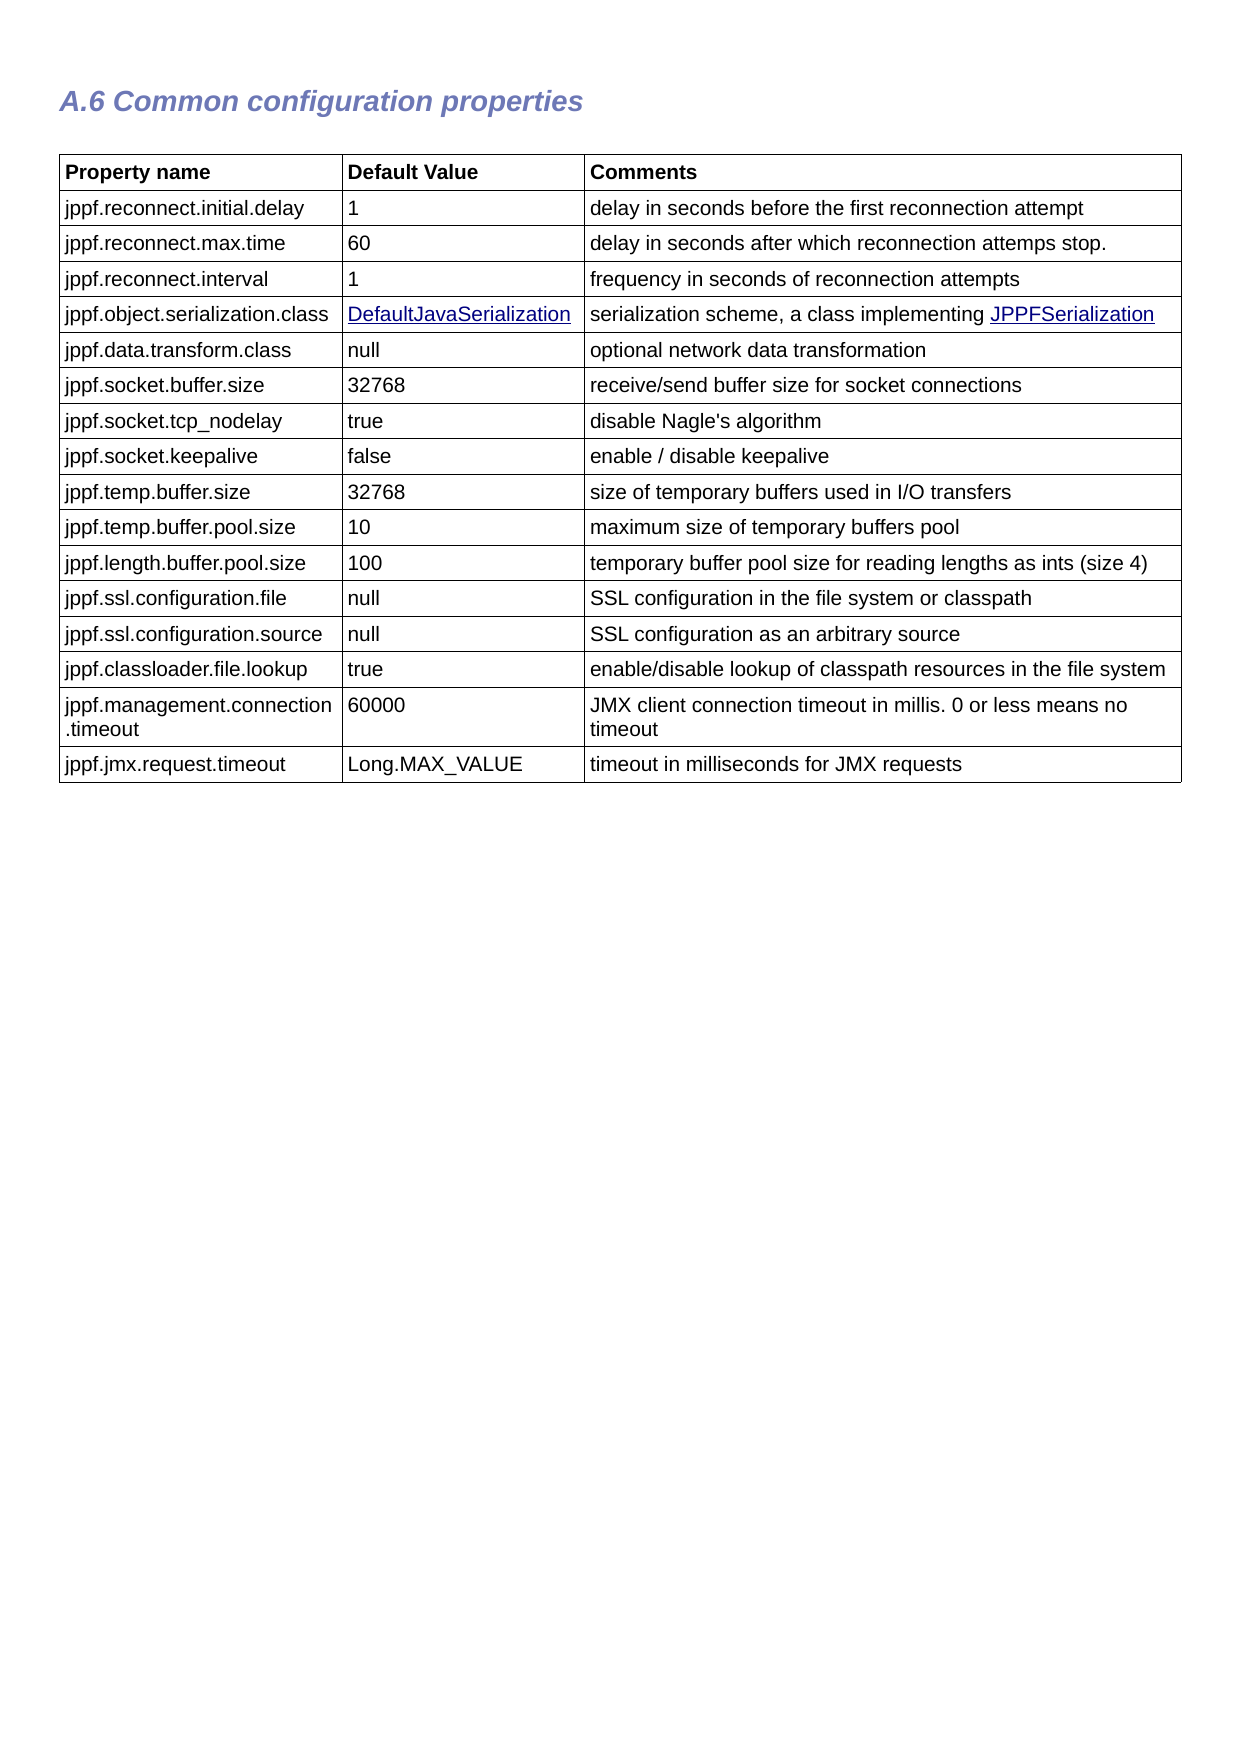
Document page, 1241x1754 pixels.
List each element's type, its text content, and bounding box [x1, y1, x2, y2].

table_cell temporary buffer pool size for reading lengths as ints (size 4) [585, 546, 1181, 580]
table_cell jppf.length.buffer.pool.size [60, 546, 342, 580]
table_cell JMX client connection timeout in millis. 0 or less means no timeout [585, 688, 1181, 746]
table_cell delay in seconds before the first reconnection attempt [585, 191, 1181, 225]
table_cell null [343, 617, 584, 651]
table_cell 10 [343, 510, 584, 545]
table_cell 1 [343, 191, 584, 225]
table_cell 32768 [343, 368, 584, 403]
table_cell disable Nagle's algorithm [585, 404, 1181, 438]
table_cell jppf.jmx.request.timeout [60, 747, 342, 782]
table_cell true [343, 404, 584, 438]
table_cell jppf.management.connection.timeout [60, 688, 342, 746]
table_cell SSL configuration in the file system or classpath [585, 581, 1181, 616]
table_cell DefaultJavaSerialization [343, 297, 584, 332]
table_cell jppf.ssl.configuration.file [60, 581, 342, 616]
table_cell optional network data transformation [585, 333, 1181, 367]
table_cell jppf.socket.tcp_nodelay [60, 404, 342, 438]
table_cell serialization scheme, a class implementing JPPFSerialization [585, 297, 1181, 332]
table_cell 60 [343, 226, 584, 261]
table_cell jppf.reconnect.max.time [60, 226, 342, 261]
table_cell jppf.data.transform.class [60, 333, 342, 367]
table_cell jppf.temp.buffer.size [60, 475, 342, 509]
table_cell jppf.reconnect.interval [60, 262, 342, 296]
table_cell jppf.classloader.file.lookup [60, 652, 342, 687]
table_cell jppf.reconnect.initial.delay [60, 191, 342, 225]
table_cell 60000 [343, 688, 584, 746]
table_cell 100 [343, 546, 584, 580]
table_cell frequency in seconds of reconnection attempts [585, 262, 1181, 296]
table_cell maximum size of temporary buffers pool [585, 510, 1181, 545]
table_cell 32768 [343, 475, 584, 509]
table_cell timeout in milliseconds for JMX requests [585, 747, 1181, 782]
table_cell enable/disable lookup of classpath resources in the file system [585, 652, 1181, 687]
table_cell enable / disable keepalive [585, 439, 1181, 474]
table_cell 1 [343, 262, 584, 296]
table_cell null [343, 333, 584, 367]
table_cell jppf.object.serialization.class [60, 297, 342, 332]
table_header Property name [60, 155, 342, 189]
table_cell delay in seconds after which reconnection attemps stop. [585, 226, 1181, 261]
subtitle Common configuration properties [59, 84, 1181, 118]
table_cell false [343, 439, 584, 474]
table_cell SSL configuration as an arbitrary source [585, 617, 1181, 651]
table_cell Long.MAX_VALUE [343, 747, 584, 782]
table_cell jppf.socket.keepalive [60, 439, 342, 474]
table_header Comments [585, 155, 1181, 189]
table_cell receive/send buffer size for socket connections [585, 368, 1181, 403]
table_header Default Value [343, 155, 584, 189]
table_cell size of temporary buffers used in I/O transfers [585, 475, 1181, 509]
table_cell null [343, 581, 584, 616]
table_cell jppf.temp.buffer.pool.size [60, 510, 342, 545]
table_cell true [343, 652, 584, 687]
table_cell jppf.socket.buffer.size [60, 368, 342, 403]
table_cell jppf.ssl.configuration.source [60, 617, 342, 651]
